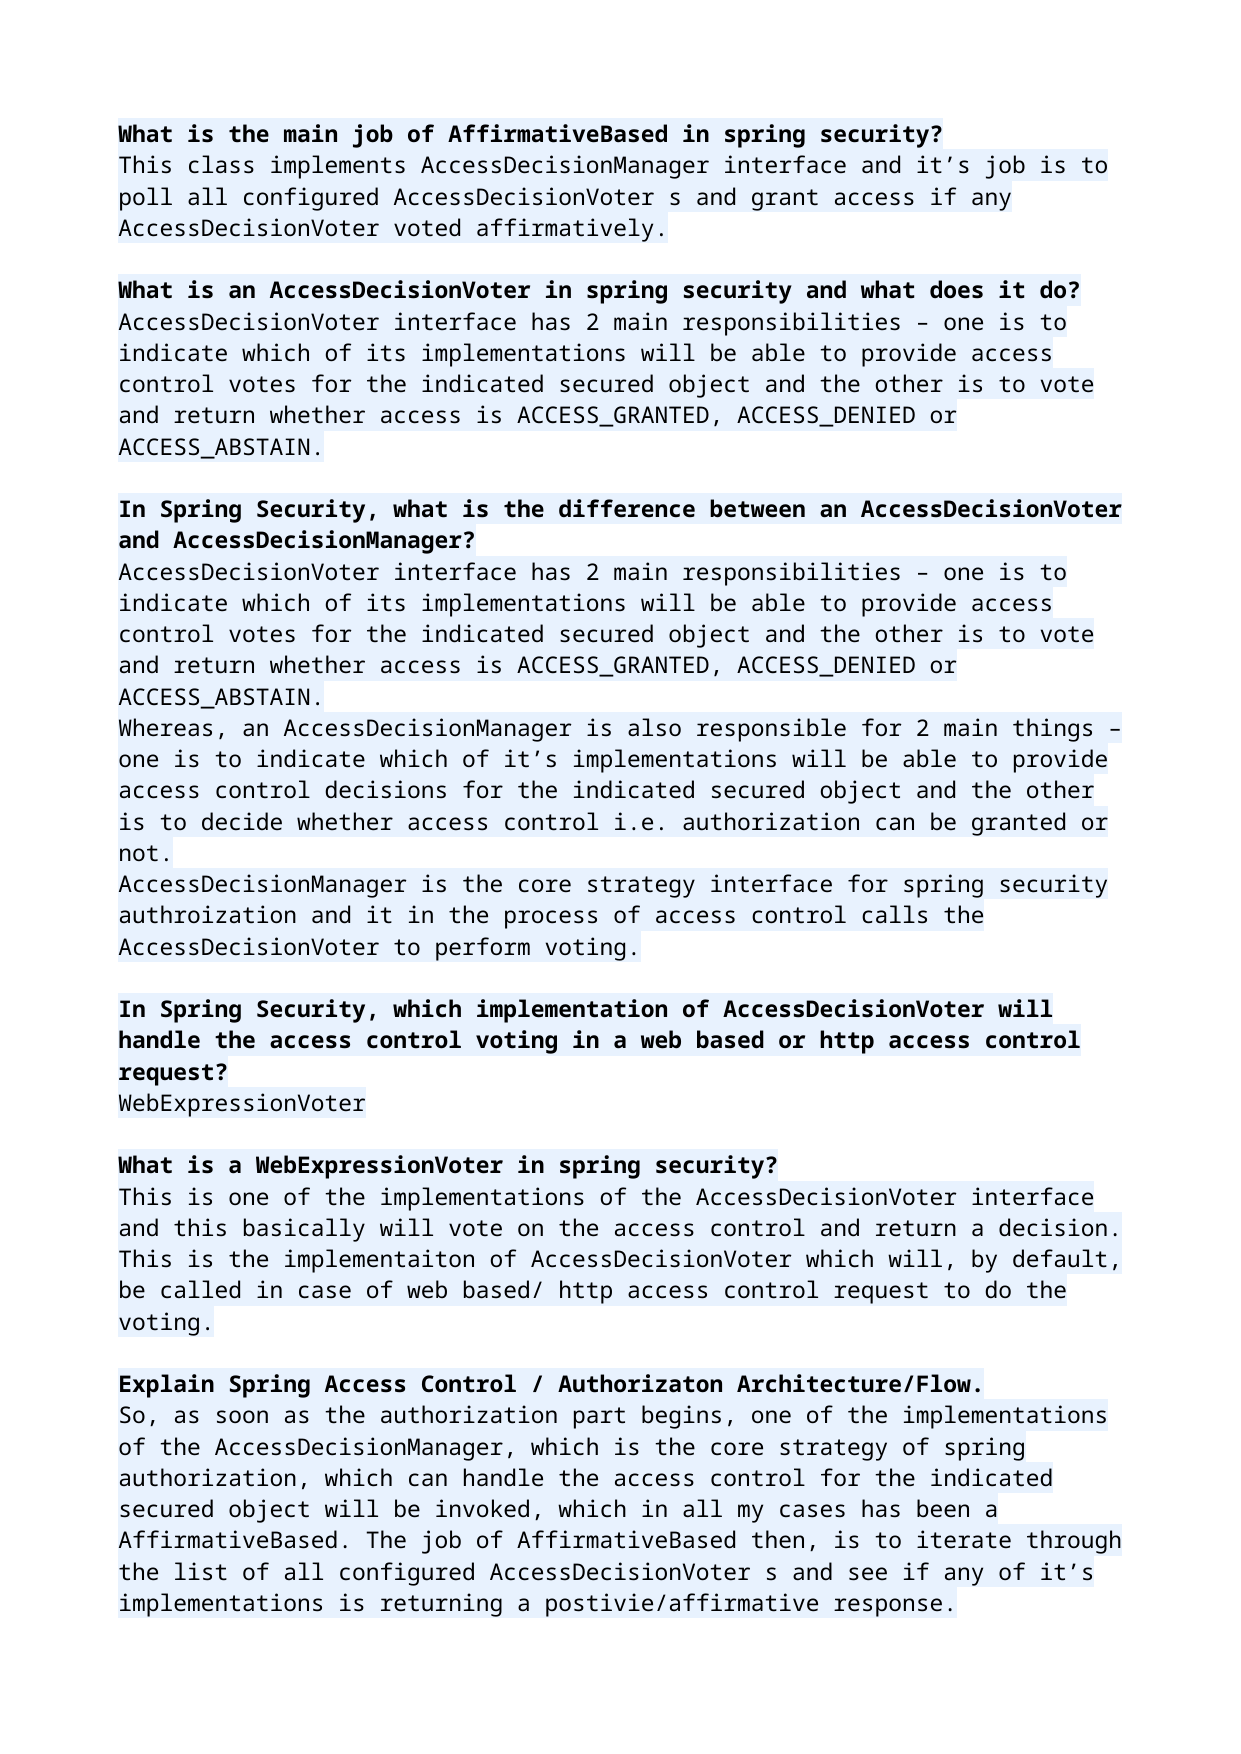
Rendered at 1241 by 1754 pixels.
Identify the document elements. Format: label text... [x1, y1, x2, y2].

text This class implements AccessDecisionManager interface and it’s job is to poll all configured AccessDecisionVoter s and grant access if any AccessDecisionVoter voted affirmatively. [118, 149, 1122, 243]
text What is an AccessDecisionVoter in spring security and what does it do? [118, 274, 1122, 306]
text AccessDecisionVoter interface has 2 main responsibilities – one is to indicate which of its implementations will be able to provide access control votes for the indicated secured object and the other is to vote and return whether access is ACCESS_GRANTED, ACCESS_DENIED or ACCESS_ABSTAIN. [118, 556, 1122, 712]
text What is a WebExpressionVoter in spring security? [118, 1149, 1122, 1181]
text In Spring Security, what is the difference between an AccessDecisionVoter and AccessDecisionManager? [118, 493, 1122, 556]
text In Spring Security, which implementation of AccessDecisionVoter will handle the access control voting in a web based or http access control request? [118, 993, 1122, 1087]
text This is one of the implementations of the AccessDecisionVoter interface and this basically will vote on the access control and return a decision. This is the implementaiton of AccessDecisionVoter which will, by default, be called in case of web based/ http access control request to do the voting. [118, 1181, 1122, 1337]
text What is the main job of AffirmativeBased in spring security? [118, 118, 1122, 149]
text AccessDecisionManager is the core strategy interface for spring security authroization and it in the process of access control calls the AccessDecisionVoter to perform voting. [118, 868, 1122, 962]
text WebExpressionVoter [118, 1087, 1122, 1118]
text AccessDecisionVoter interface has 2 main responsibilities – one is to indicate which of its implementations will be able to provide access control votes for the indicated secured object and the other is to vote and return whether access is ACCESS_GRANTED, ACCESS_DENIED or ACCESS_ABSTAIN. [118, 306, 1122, 462]
text Whereas, an AccessDecisionManager is also responsible for 2 main things – one is to indicate which of it’s implementations will be able to provide access control decisions for the indicated secured object and the other is to decide whether access control i.e. authorization can be granted or not. [118, 712, 1122, 868]
text So, as soon as the authorization part begins, one of the implementations of the AccessDecisionManager, which is the core strategy of spring authorization, which can handle the access control for the indicated secured object will be invoked, which in all my cases has been a AffirmativeBased. The job of AffirmativeBased then, is to iterate through the list of all configured AccessDecisionVoter s and see if any of it’s implementations is returning a postivie/affirmative response. [118, 1399, 1122, 1618]
text Explain Spring Access Control / Authorizaton Architecture/Flow. [118, 1368, 1122, 1399]
